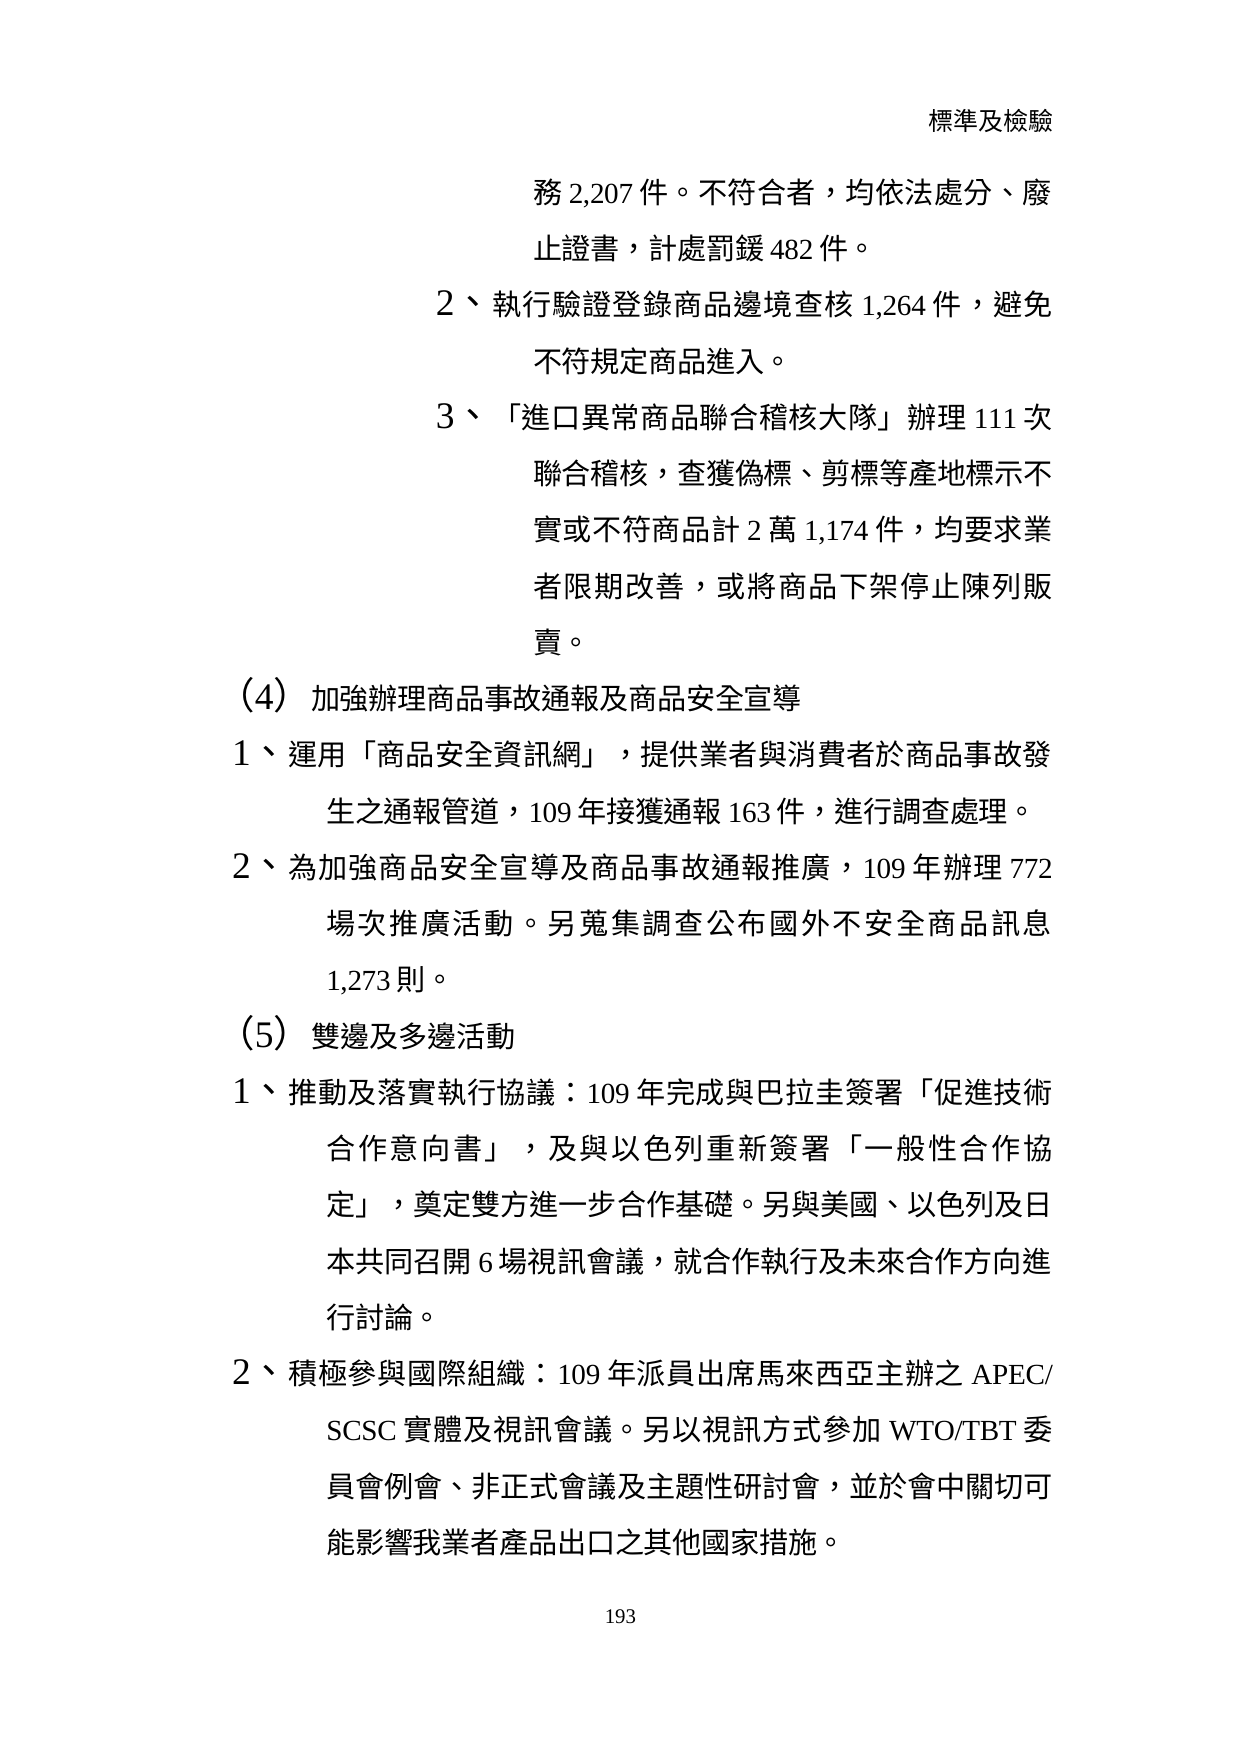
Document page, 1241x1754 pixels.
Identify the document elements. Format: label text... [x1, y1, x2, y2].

list 為加強商品安全宣導及商品事故通報推廣，109年辦理772場次推廣活動。另蒐集調查公布國外不安全商品訊息1,273則。 [232, 833, 1053, 1002]
list 雙邊及多邊活動 [217, 1002, 1053, 1058]
list 推動及落實執行協議：109年完成與巴拉圭簽署「促進技術合作意向書」，及與以色列重新簽署「一般性合作協定」，奠定雙方進一步合作基礎。另與美國、以色列及日本共同召開6場視訊會議，就合作執行及未來合作方向進行討論。 [232, 1058, 1053, 1339]
list 加強辦理商品事故通報及商品安全宣導 [217, 664, 1053, 721]
list 執行驗證登錄商品邊境查核1,264件，避免不符規定商品進入。 [436, 271, 1053, 383]
list 「進口異常商品聯合稽核大隊」辦理111次聯合稽核，查獲偽標、剪標等產地標示不實或不符商品計2萬1,174件，均要求業者限期改善，或將商品下架停止陳列販賣。 [436, 383, 1053, 664]
list 積極參與國際組織：109年派員出席馬來西亞主辦之APEC/SCSC實體及視訊會議。另以視訊方式參加WTO/TBT委員會例會、非正式會議及主題性研討會，並於會中關切可能影響我業者產品出口之其他國家措施。 [232, 1339, 1053, 1564]
list 運用「商品安全資訊網」，提供業者與消費者於商品事故發生之通報管道，109年接獲通報163件，進行調查處理。 [232, 721, 1053, 833]
list 務2,207件。不符合者，均依法處分、廢止證書，計處罰鍰482件。 [436, 158, 1053, 271]
